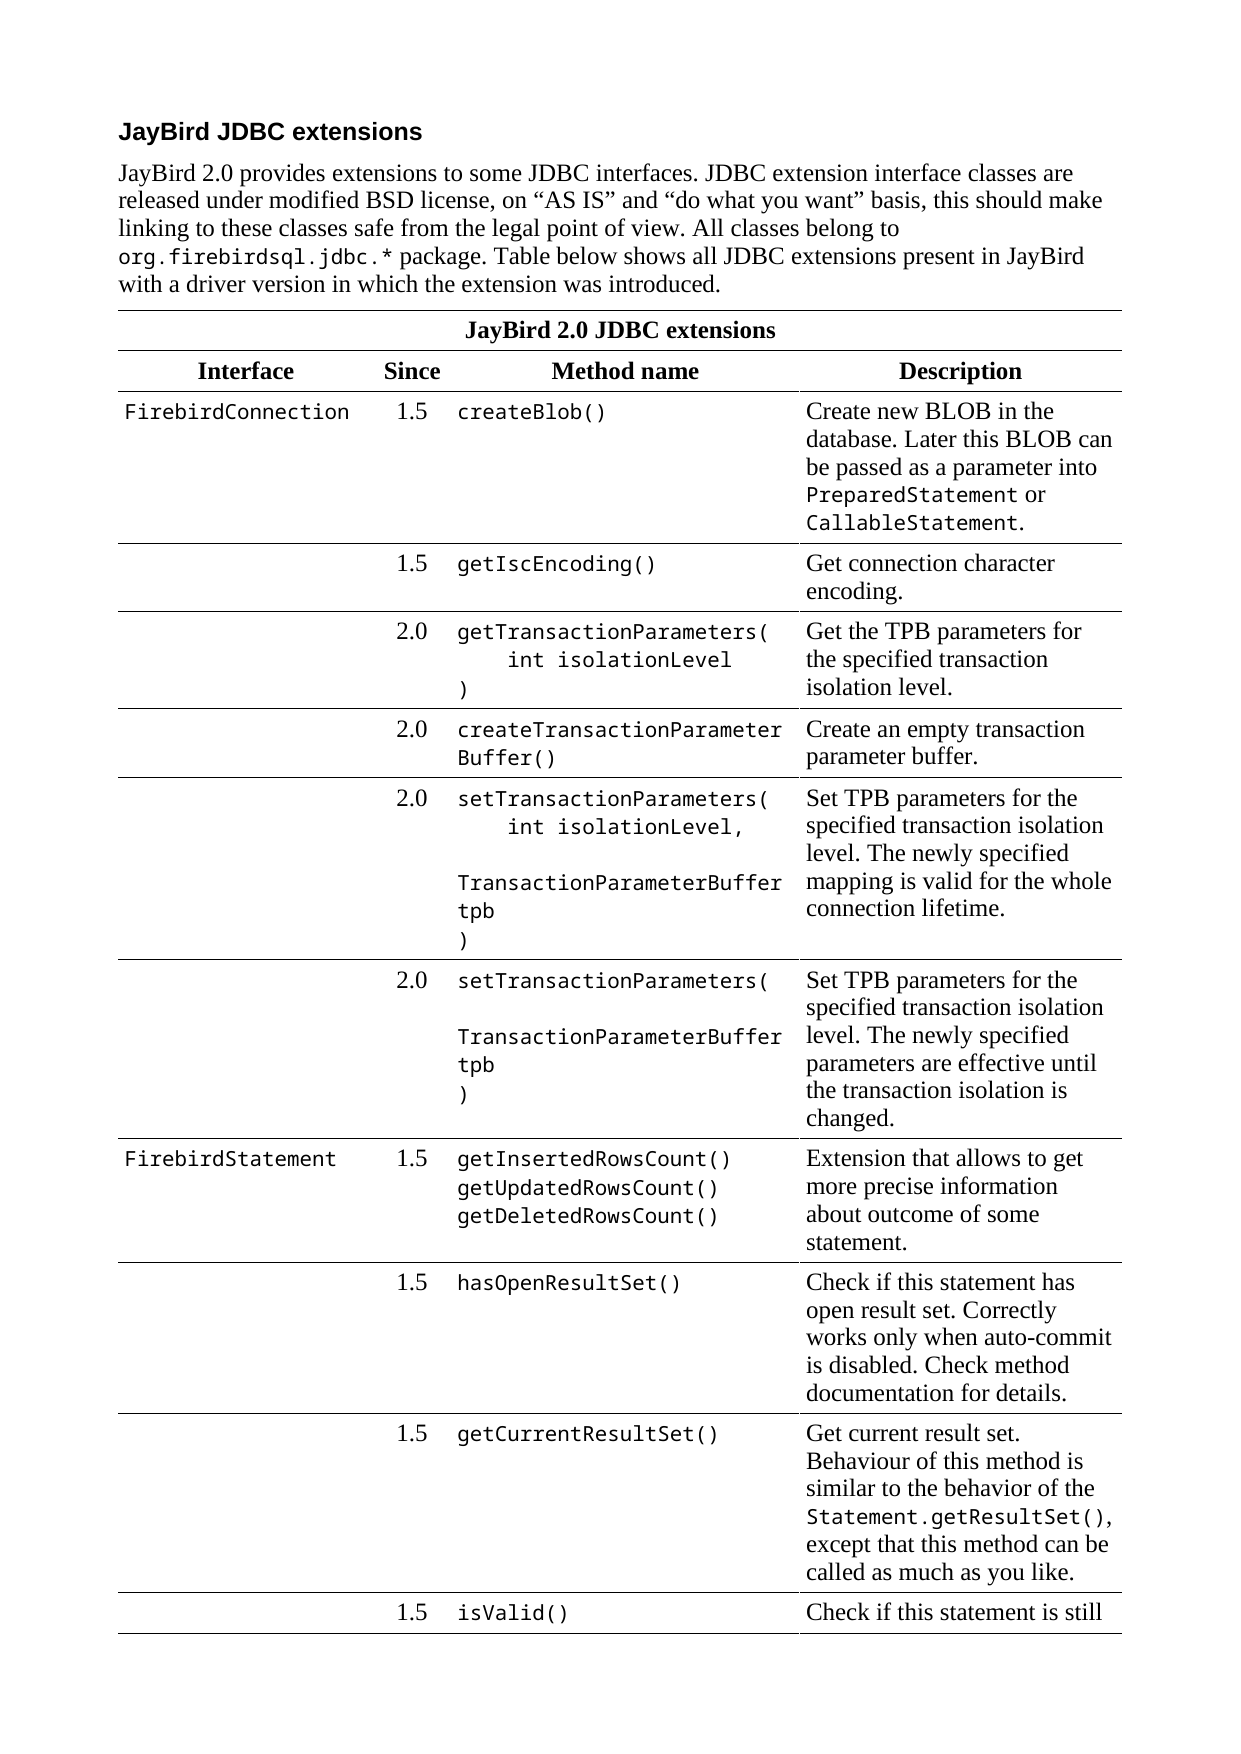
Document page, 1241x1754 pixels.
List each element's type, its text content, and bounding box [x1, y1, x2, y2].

table_cell [118, 1414, 373, 1592]
table_cell setTransactionParameters( int isolationLevel, TransactionParameterBuffer tpb ) [451, 778, 799, 959]
table_cell [118, 612, 373, 708]
table_cell 1.5 [373, 1414, 451, 1592]
table_cell createBlob() [451, 392, 799, 543]
table_cell 1.5 [373, 1263, 451, 1413]
table_cell FirebirdStatement [118, 1139, 373, 1262]
table_cell Create new BLOB in the database. Later this BLOB can be passed as a parameter into PreparedStatement or CallableStatement. [800, 392, 1122, 543]
table_cell getTransactionParameters( int isolationLevel ) [451, 612, 799, 708]
table_cell [118, 960, 373, 1138]
table_cell Description [800, 351, 1122, 391]
table_cell 1.5 [373, 1139, 451, 1262]
table_cell Get connection character encoding. [800, 544, 1122, 611]
table_cell 2.0 [373, 709, 451, 777]
table_cell FirebirdConnection [118, 392, 373, 543]
table_cell 2.0 [373, 960, 451, 1138]
table_cell hasOpenResultSet() [451, 1263, 799, 1413]
table_cell getInsertedRowsCount() getUpdatedRowsCount() getDeletedRowsCount() [451, 1139, 799, 1262]
table_cell [118, 778, 373, 959]
table_cell Interface [118, 351, 373, 391]
table_cell [118, 1593, 373, 1633]
table_cell Method name [451, 351, 799, 391]
table_cell getCurrentResultSet() [451, 1414, 799, 1592]
table_cell [118, 544, 373, 611]
table_cell createTransactionParameterBuffer() [451, 709, 799, 777]
table_cell Create an empty transaction parameter buffer. [800, 709, 1122, 777]
table_cell Set TPB parameters for the specified transaction isolation level. The newly specified parameters are effective until the transaction isolation is changed. [800, 960, 1122, 1138]
table_header JayBird 2.0 JDBC extensions [118, 311, 1122, 350]
table_cell setTransactionParameters( TransactionParameterBuffer tpb ) [451, 960, 799, 1138]
table_cell 2.0 [373, 612, 451, 708]
text JayBird 2.0 provides extensions to some JDBC interfaces. JDBC extension interface classes are released under modified BSD license, on “AS IS” and “do what you want” basis, this should make linking to these classes safe from the legal point of view. All classes belong to org.firebirdsql.jdbc.* package. Table below shows all JDBC extensions present in JayBird with a driver version in which the extension was introduced. [118, 159, 1122, 298]
subtitle JayBird JDBC extensions [118, 118, 1122, 146]
table_cell Check if this statement has open result set. Correctly works only when auto-commit is disabled. Check method documentation for details. [800, 1263, 1122, 1413]
table_cell [118, 1263, 373, 1413]
table_cell Get the TPB parameters for the specified transaction isolation level. [800, 612, 1122, 708]
table_cell Check if this statement is still [800, 1593, 1122, 1633]
table_cell 1.5 [373, 1593, 451, 1633]
table_cell [118, 709, 373, 777]
table_cell getIscEncoding() [451, 544, 799, 611]
table_cell 1.5 [373, 392, 451, 543]
table_cell Set TPB parameters for the specified transaction isolation level. The newly specified mapping is valid for the whole connection lifetime. [800, 778, 1122, 959]
table_cell Get current result set. Behaviour of this method is similar to the behavior of the Statement.getResultSet(), except that this method can be called as much as you like. [800, 1414, 1122, 1592]
table_cell 1.5 [373, 544, 451, 611]
table_cell isValid() [451, 1593, 799, 1633]
table_cell Since [373, 351, 451, 391]
table_cell Extension that allows to get more precise information about outcome of some statement. [800, 1139, 1122, 1262]
table_cell 2.0 [373, 778, 451, 959]
